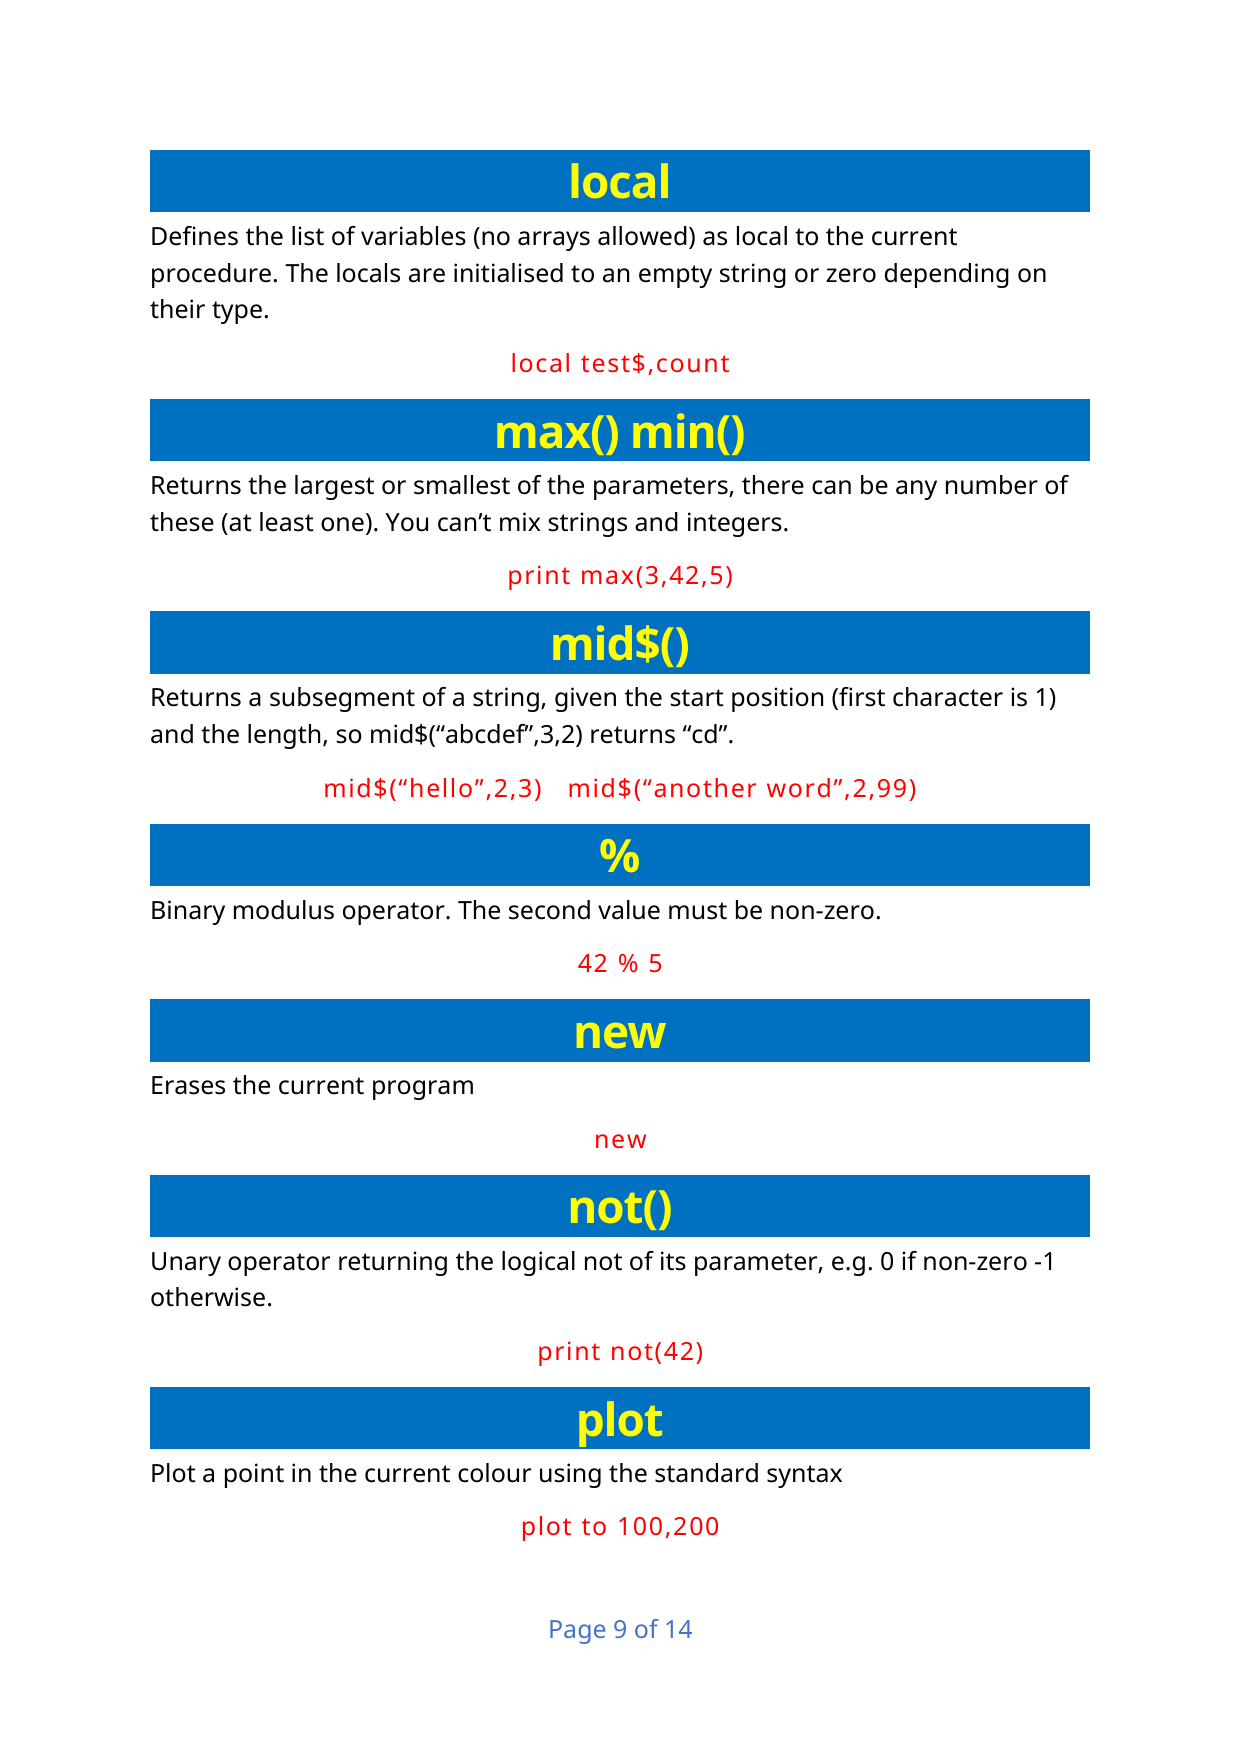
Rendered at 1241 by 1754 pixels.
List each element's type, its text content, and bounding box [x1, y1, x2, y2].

text Returns the largest or smallest of the parameters, there can be any number of these (at least one). You can’t mix strings and integers. [150, 468, 1090, 538]
title % [150, 824, 1090, 886]
text Unary operator returning the logical not of its parameter, e.g. 0 if non-zero -1 otherwise. [150, 1243, 1090, 1314]
subtitle plot to 100,200 [150, 1509, 1090, 1543]
title plot [150, 1387, 1090, 1449]
title not() [150, 1175, 1090, 1237]
title local [150, 150, 1090, 212]
text Defines the list of variables (no arrays allowed) as local to the current procedure. The locals are initialised to an empty string or zero depending on their type. [150, 219, 1090, 326]
title mid$() [150, 611, 1090, 674]
subtitle print not(42) [150, 1333, 1090, 1368]
subtitle mid$(“Hello”,2,3) mid$(“Another word”,2,99) [150, 770, 1090, 804]
text Plot a point in the current colour using the standard syntax [150, 1456, 1090, 1490]
title max() min() [150, 399, 1090, 461]
title new [150, 999, 1090, 1062]
subtitle Print max(3,42,5) [150, 558, 1090, 592]
text Binary modulus operator. The second value must be non-zero. [150, 892, 1090, 926]
text Returns a subsegment of a string, given the start position (first character is 1) and the length, so mid$(“abcdef”,3,2) returns “cd”. [150, 680, 1090, 751]
text Erases the current program [150, 1068, 1090, 1102]
subtitle new [150, 1121, 1090, 1155]
subtitle 42 % 5 [150, 946, 1090, 980]
subtitle local test$,count [150, 346, 1090, 380]
